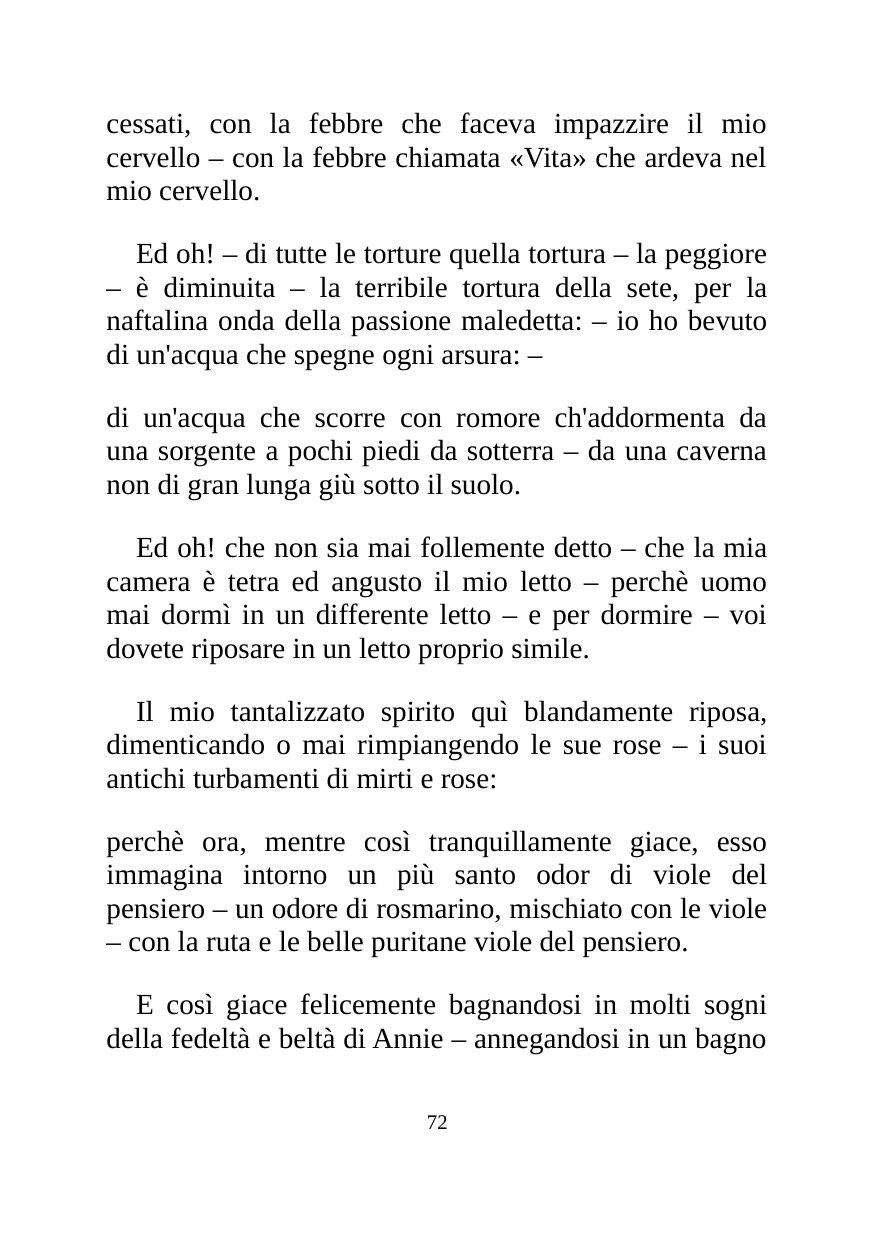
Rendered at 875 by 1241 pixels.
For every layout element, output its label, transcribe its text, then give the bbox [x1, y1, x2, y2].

text cessati, con la febbre che faceva impazzire il mio cervello – con la febbre chiamata «Vita» che ardeva nel mio cervello. [106, 106, 768, 207]
text E così giace felicemente bagnandosi in molti sogni della fedeltà e beltà di Annie – annegandosi in un bagno [106, 987, 768, 1054]
text Il mio tantalizzato spirito quì blandamente riposa, dimenticando o mai rimpiangendo le sue rose – i suoi antichi turbamenti di mirti e rose: [106, 694, 768, 794]
text Ed oh! – di tutte le torture quella tortura – la peggiore – è diminuita – la terribile tortura della sete, per la naftalina onda della passione maledetta: – io ho bevuto di un'acqua che spegne ogni arsura: – [106, 236, 768, 371]
text di un'acqua che scorre con romore ch'addormenta da una sorgente a pochi piedi da sotterra – da una caverna non di gran lunga giù sotto il suolo. [106, 400, 768, 501]
text perchè ora, mentre così tranquillamente giace, esso immagina intorno un più santo odor di viole del pensiero – un odore di rosmarino, mischiato con le viole – con la ruta e le belle puritane viole del pensiero. [106, 824, 768, 958]
text Ed oh! che non sia mai follemente detto – che la mia camera è tetra ed angusto il mio letto – perchè uomo mai dormì in un differente letto – e per dormire – voi dovete riposare in un letto proprio simile. [106, 530, 768, 664]
